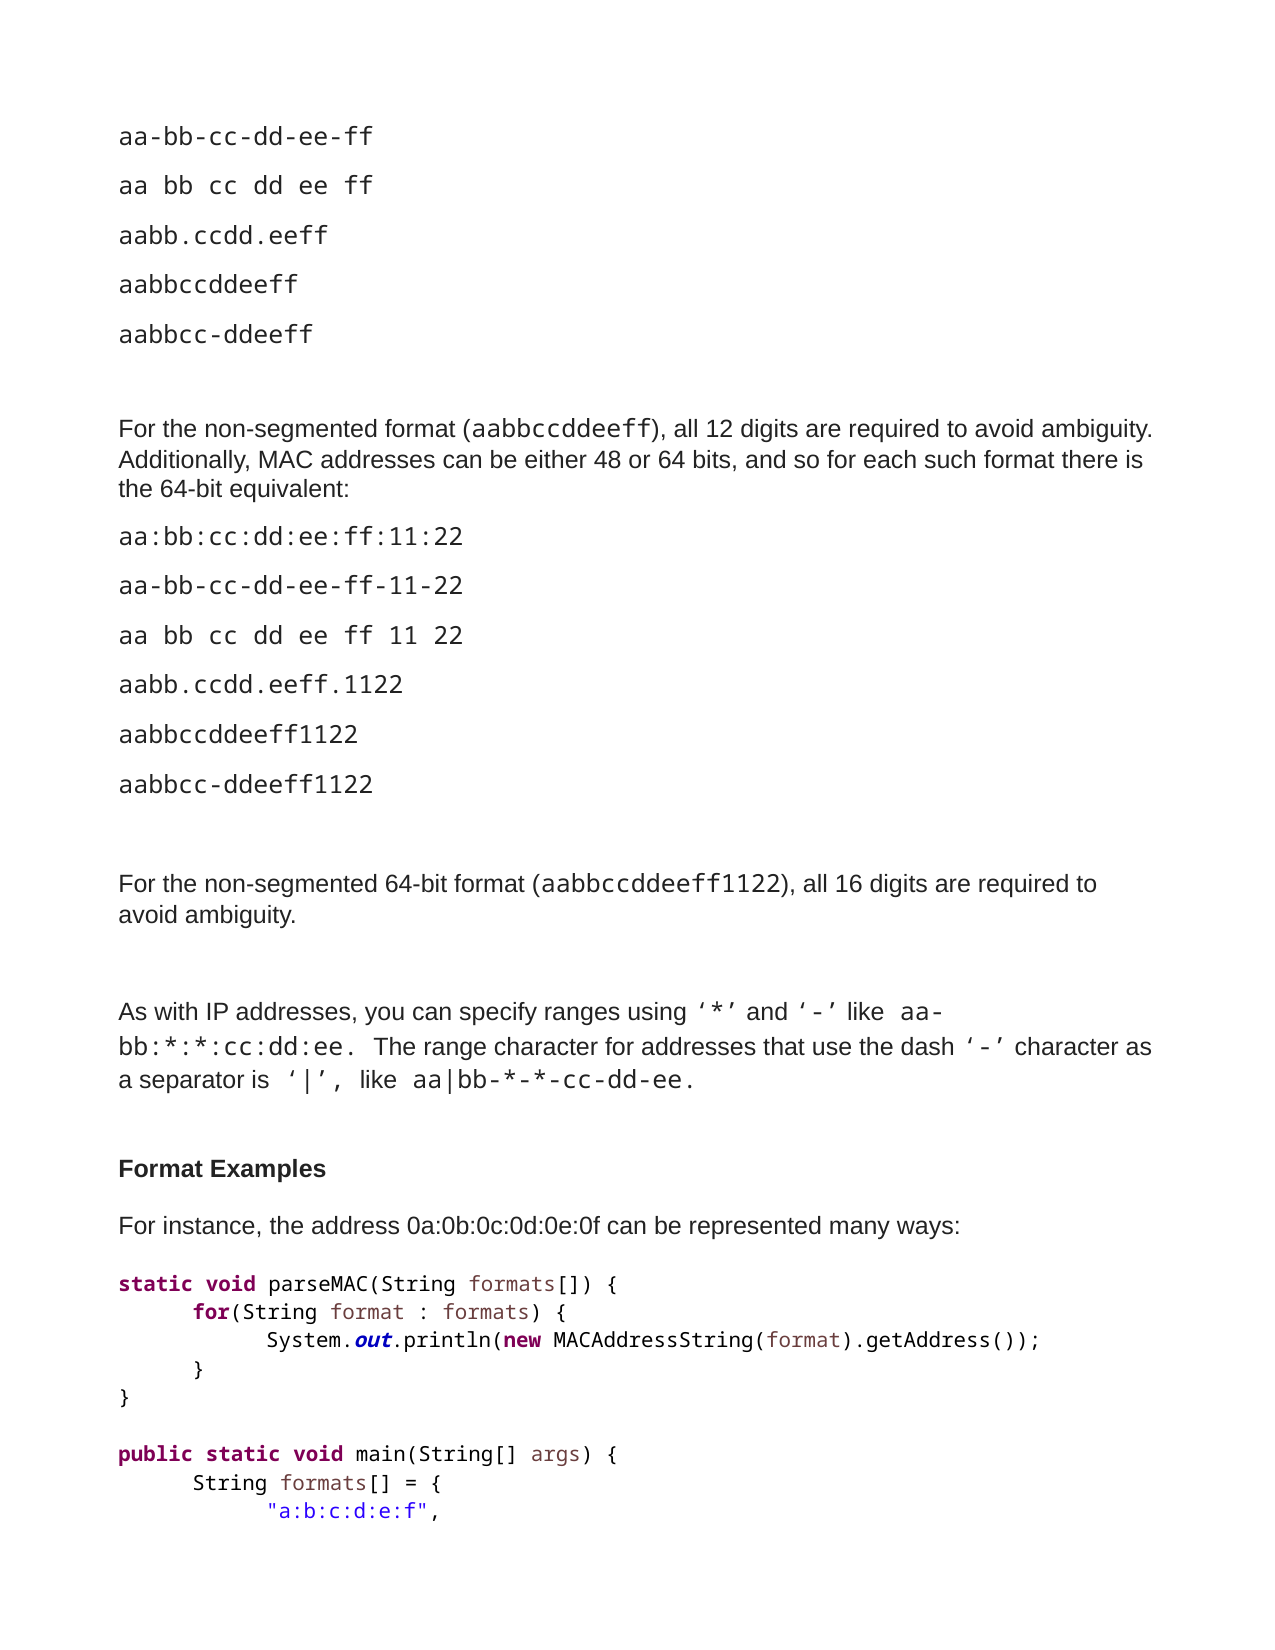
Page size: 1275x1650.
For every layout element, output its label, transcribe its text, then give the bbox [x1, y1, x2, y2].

text static void parseMAC(String formats[]) { [118, 1269, 1157, 1297]
text Format Examples [118, 1154, 1157, 1182]
text aa:bb:cc:dd:ee:ff:11:22 [118, 518, 1157, 552]
text } [118, 1354, 1157, 1382]
text For the non-segmented format (aabbccddeeff), all 12 digits are required to avoid ambiguity. Additionally, MAC addresses can be either 48 or 64 bits, and so for each such format there is the 64-bit equivalent: [118, 411, 1157, 502]
text aabbccddeeff [118, 267, 1157, 301]
text } [118, 1382, 1157, 1411]
text For the non-segmented 64-bit format (aabbccddeeff1122), all 16 digits are required to avoid ambiguity. [118, 866, 1157, 929]
text For instance, the address 0a:0b:0c:0d:0e:0f can be represented many ways: [118, 1211, 1157, 1240]
text aabbcc-ddeeff [118, 317, 1157, 351]
text "a:b:c:d:e:f", [118, 1496, 1157, 1525]
text aa-bb-cc-dd-ee-ff [118, 118, 1157, 152]
text public static void main(String[] args) { [118, 1439, 1157, 1468]
text aabbccddeeff1122 [118, 717, 1157, 751]
text aabbcc-ddeeff1122 [118, 767, 1157, 801]
text String formats[] = { [118, 1468, 1157, 1496]
text System.out.println(new MACAddressString(format).getAddress()); [118, 1326, 1157, 1354]
text As with IP addresses, you can specify ranges using ‘*’ and ‘-’ like aa-bb:*:*:cc:dd:ee. The range character for addresses that use the dash ‘-’ character as a separator is ‘|’, like aa|bb-*-*-cc-dd-ee. [118, 994, 1157, 1096]
text aabb.ccdd.eeff [118, 217, 1157, 252]
text for(String format : formats) { [118, 1297, 1157, 1326]
text aabb.ccdd.eeff.1122 [118, 667, 1157, 701]
text aa bb cc dd ee ff 11 22 [118, 617, 1157, 652]
text aa-bb-cc-dd-ee-ff-11-22 [118, 568, 1157, 602]
text aa bb cc dd ee ff [118, 168, 1157, 202]
